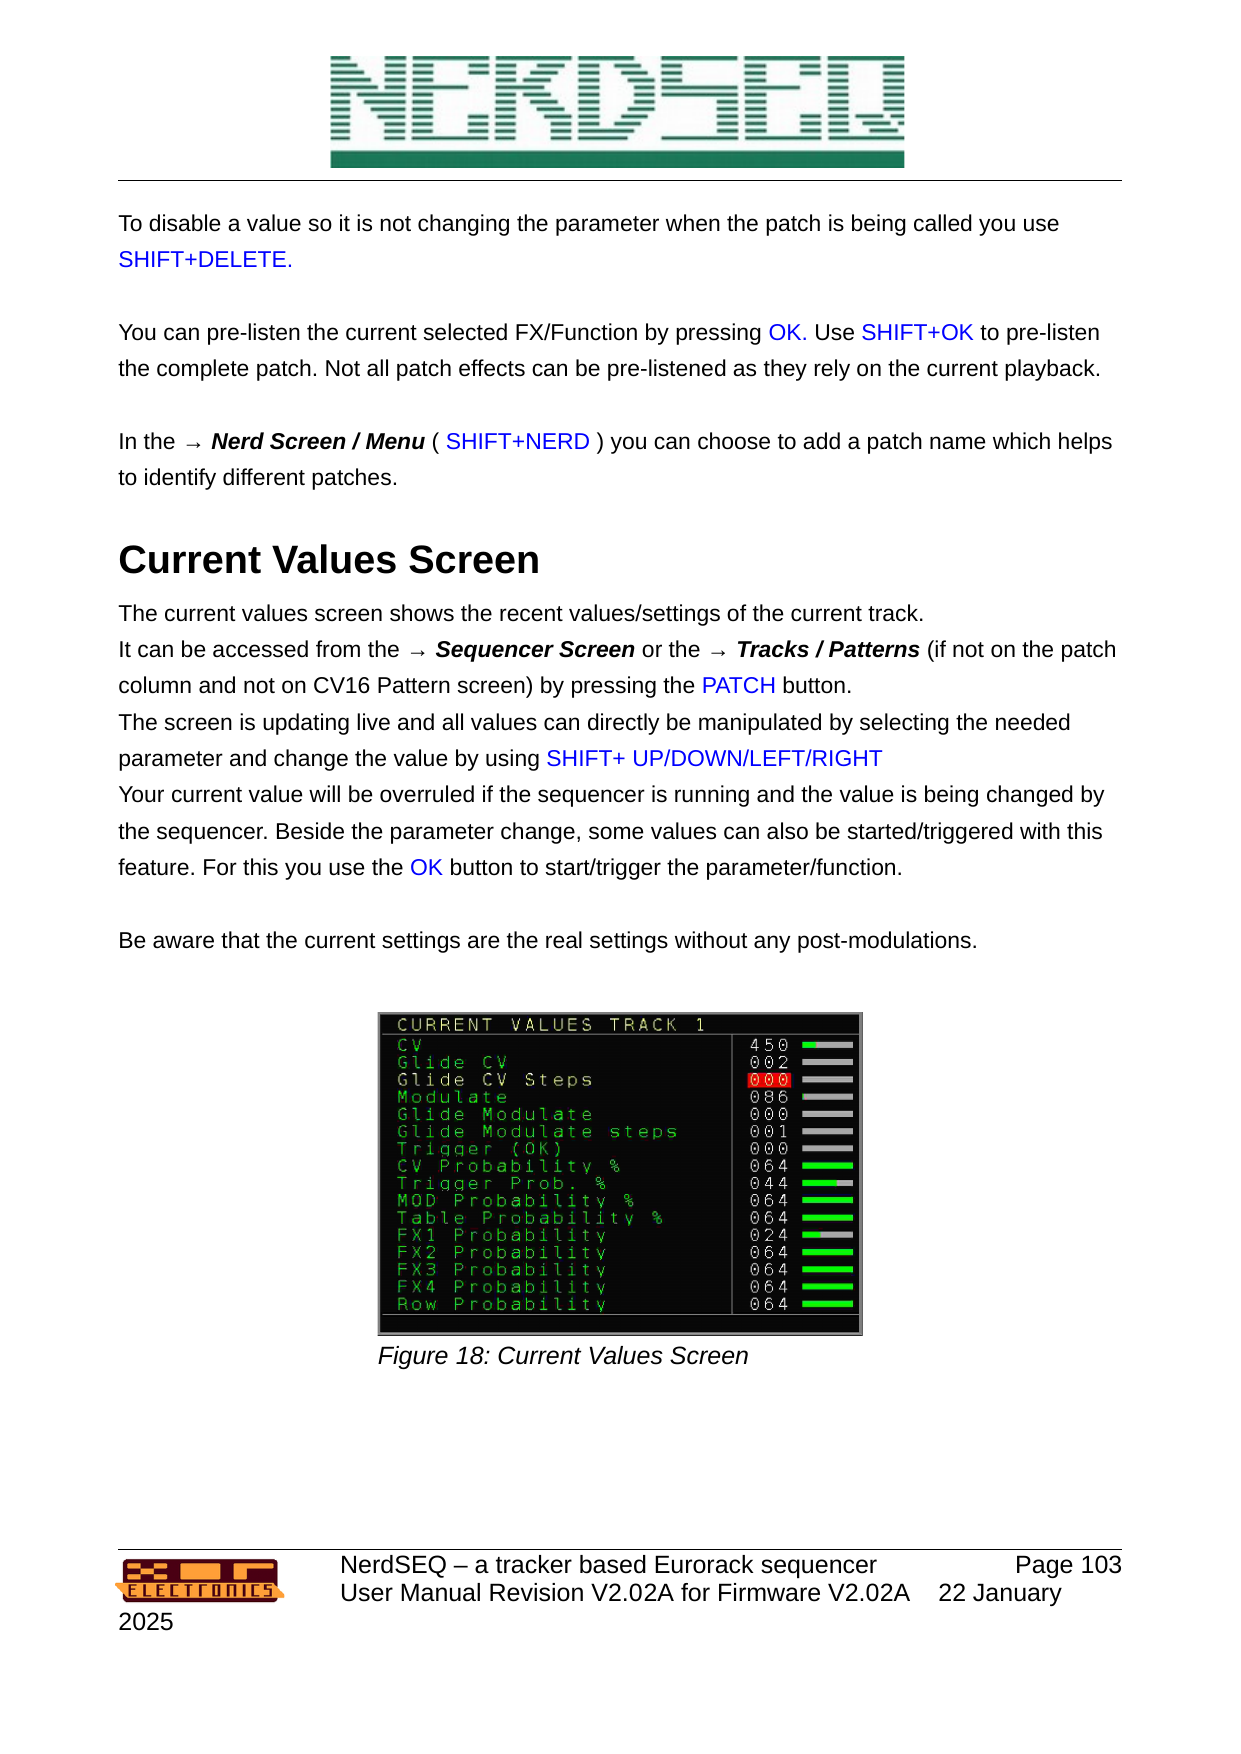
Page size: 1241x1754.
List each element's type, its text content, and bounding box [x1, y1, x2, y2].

picture [377, 1012, 863, 1336]
picture [330, 56, 905, 168]
text Be aware that the current settings are the real settings without any post-modulations. [118, 927, 1122, 953]
text It can be accessed from the → Sequencer Screen or the → Tracks / Patterns (if not on the patch column and not on CV16 Pattern screen) by pressing the PATCH button. [118, 636, 1122, 699]
text To disable a value so it is not changing the parameter when the patch is being called you use SHIFT+DELETE. [118, 209, 1122, 272]
text The screen is updating live and all values can directly be manipulated by selecting the needed parameter and change the value by using SHIFT+ UP/DOWN/LEFT/RIGHT [118, 709, 1122, 771]
text In the → Nerd Screen / Menu ( SHIFT+NERD ) you can choose to add a patch name which helps to identify different patches. [118, 428, 1122, 490]
subtitle Current Values Screen [118, 537, 1122, 582]
text Figure 18: Current Values Screen [378, 1336, 863, 1369]
text Your current value will be overruled if the sequencer is running and the value is being changed by the sequencer. Beside the parameter change, some values can also be started/triggered with this feature. For this you use the OK button to start/trigger the parameter/function. [118, 781, 1122, 881]
text You can pre-listen the current selected FX/Function by pressing OK. Use SHIFT+OK to pre-listen the complete patch. Not all patch effects can be pre-listened as they rely on the current playback. [118, 319, 1122, 381]
picture [115, 1555, 285, 1605]
text The current values screen shows the recent values/settings of the current track. [118, 600, 1122, 626]
